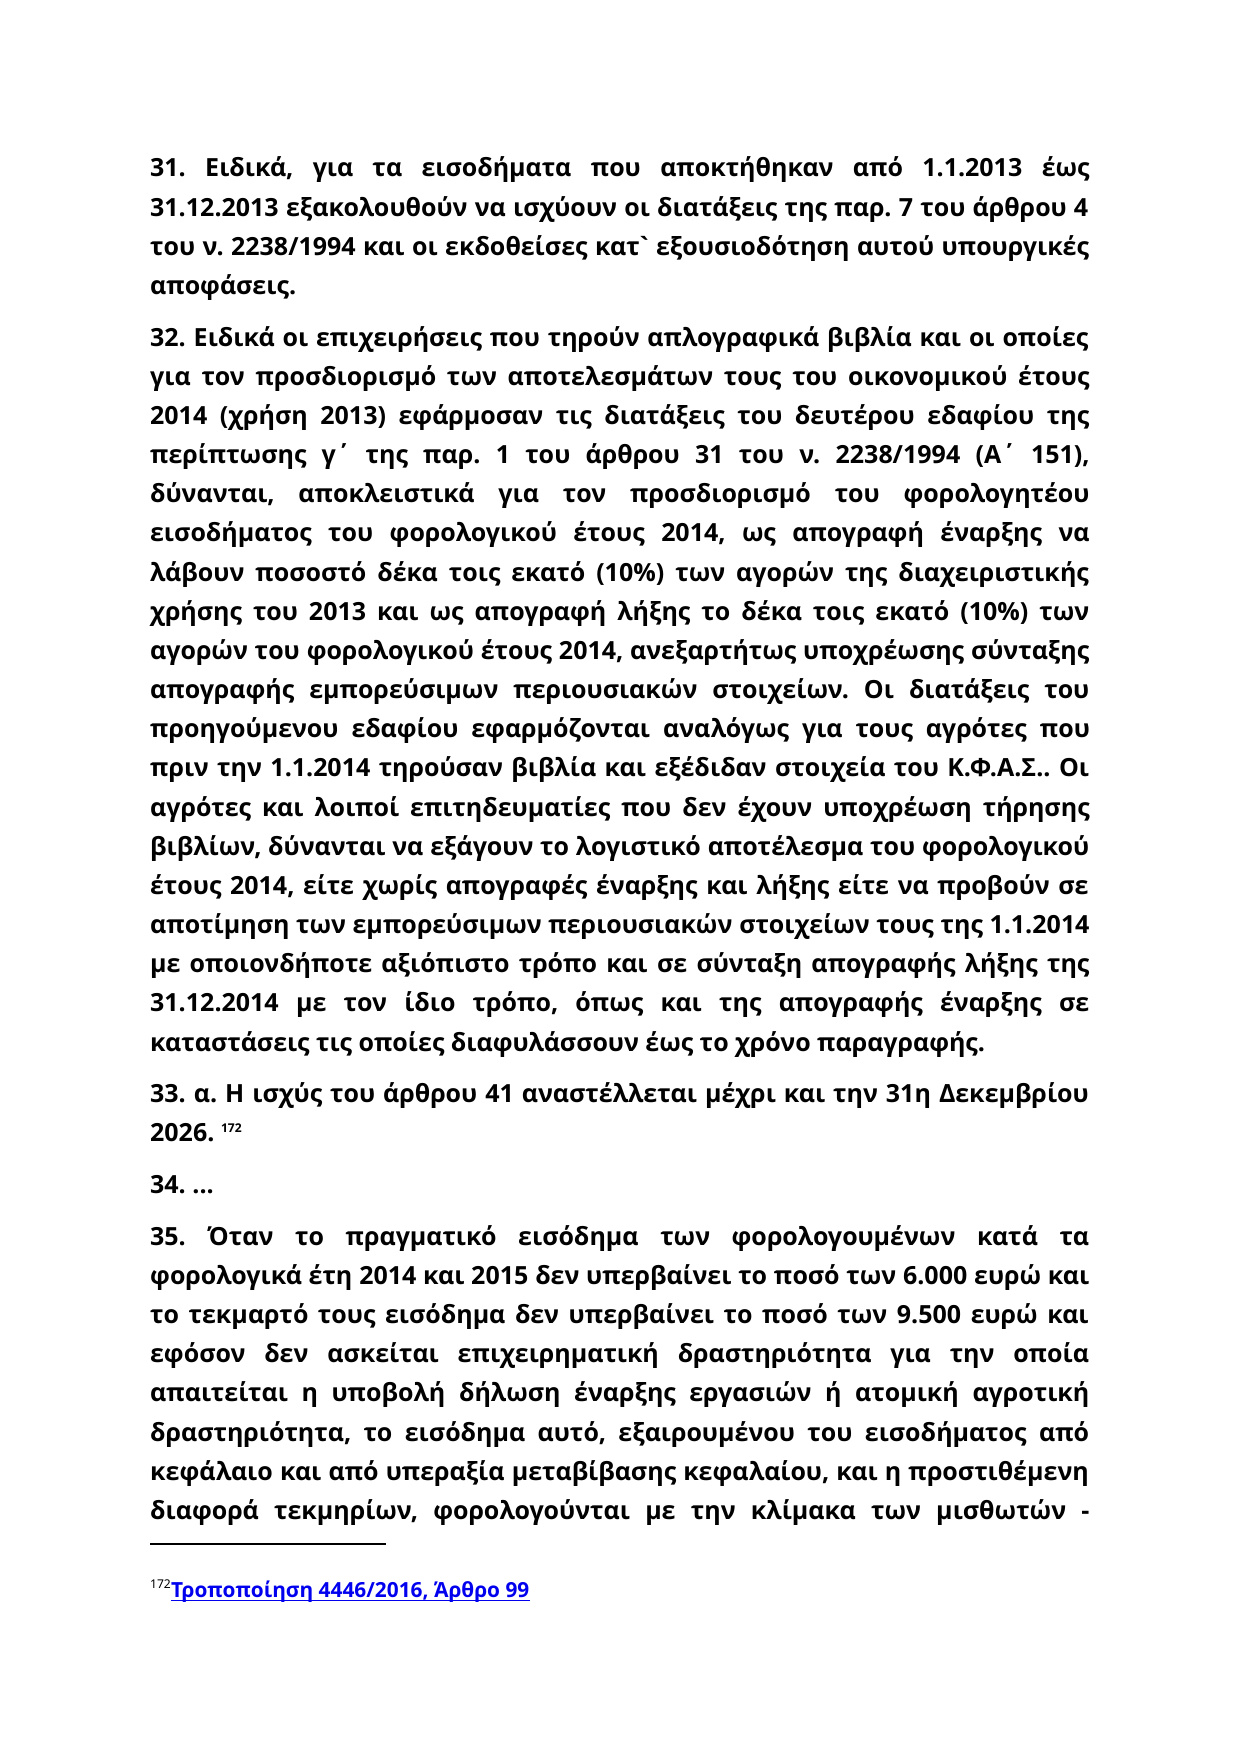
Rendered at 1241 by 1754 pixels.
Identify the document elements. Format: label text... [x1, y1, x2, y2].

text 35. Όταν το πραγματικό εισόδημα των φορολογουμένων κατά τα φορολογικά έτη 2014 και 2015 δεν υπερβαίνει το ποσό των 6.000 ευρώ και το τεκμαρτό τους εισόδημα δεν υπερβαίνει το ποσό των 9.500 ευρώ και εφόσον δεν ασκείται επιχειρηματική δραστηριότητα για την οποία απαιτείται η υποβολή δήλωση έναρξης εργασιών ή ατομική αγροτική δραστηριότητα, το εισόδημα αυτό, εξαιρουμένου του εισοδήματος από κεφάλαιο και από υπεραξία μεταβίβασης κεφαλαίου, και η προστιθέμενη διαφορά τεκμηρίων, φορολογούνται με την κλίμακα των μισθωτών [150, 1218, 1090, 1527]
text 33. α. Η ισχύς του άρθρου 41 αναστέλλεται μέχρι και την 31η Δεκεμβρίου 2026. [150, 1076, 1090, 1149]
text 34. ... [150, 1167, 1090, 1201]
text 31. Ειδικά, για τα εισοδήματα που αποκτήθηκαν από 1.1.2013 έως 31.12.2013 εξακολουθούν να ισχύουν οι διατάξεις της παρ. 7 του άρθρου 4 του ν. 2238/1994 και οι εκδοθείσες κατ` εξουσιοδότηση αυτού υπουργικές αποφάσεις. [150, 150, 1090, 302]
text Τροποποίηση 4446/2016, Άρθρο 99 [150, 1576, 1090, 1604]
text 32. Ειδικά οι επιχειρήσεις που τηρούν απλογραφικά βιβλία και οι οποίες για τον προσδιορισμό των αποτελεσμάτων τους του οικονομικού έτους 2014 (χρήση 2013) εφάρμοσαν τις διατάξεις του δευτέρου εδαφίου της περίπτωσης γ΄ της παρ. 1 του άρθρου 31 του ν. 2238/1994 (Α΄ 151), δύνανται, αποκλειστικά για τον προσδιορισμό του φορολογητέου εισοδήματος του φορολογικού έτους 2014, ως απογραφή έναρξης να λάβουν ποσοστό δέκα τοις εκατό (10%) των αγορών της διαχειριστικής χρήσης του 2013 και ως απογραφή λήξης το δέκα τοις εκατό (10%) των αγορών του φορολογικού έτους 2014, ανεξαρτήτως υποχρέωσης σύνταξης απογραφής εμπορεύσιμων περιουσιακών στοιχείων. Οι διατάξεις του προηγούμενου εδαφίου εφαρμόζονται αναλόγως για τους αγρότες που πριν την 1.1.2014 τηρούσαν βιβλία και εξέδιδαν στοιχεία του Κ.Φ.Α.Σ.. Οι αγρότες και λοιποί επιτηδευματίες που δεν έχουν υποχρέωση τήρησης βιβλίων, δύνανται να εξάγουν το λογιστικό αποτέλεσμα του φορολογικού έτους 2014, είτε χωρίς απογραφές έναρξης και λήξης είτε να προβούν σε αποτίμηση των εμπορεύσιμων περιουσιακών στοιχείων τους της 1.1.2014 με οποιονδήποτε αξιόπιστο τρόπο και σε σύνταξη απογραφής λήξης της 31.12.2014 με τον ίδιο τρόπο, όπως και της απογραφής έναρξης σε καταστάσεις τις οποίες διαφυλάσσουν έως το χρόνο παραγραφής. [150, 319, 1090, 1058]
